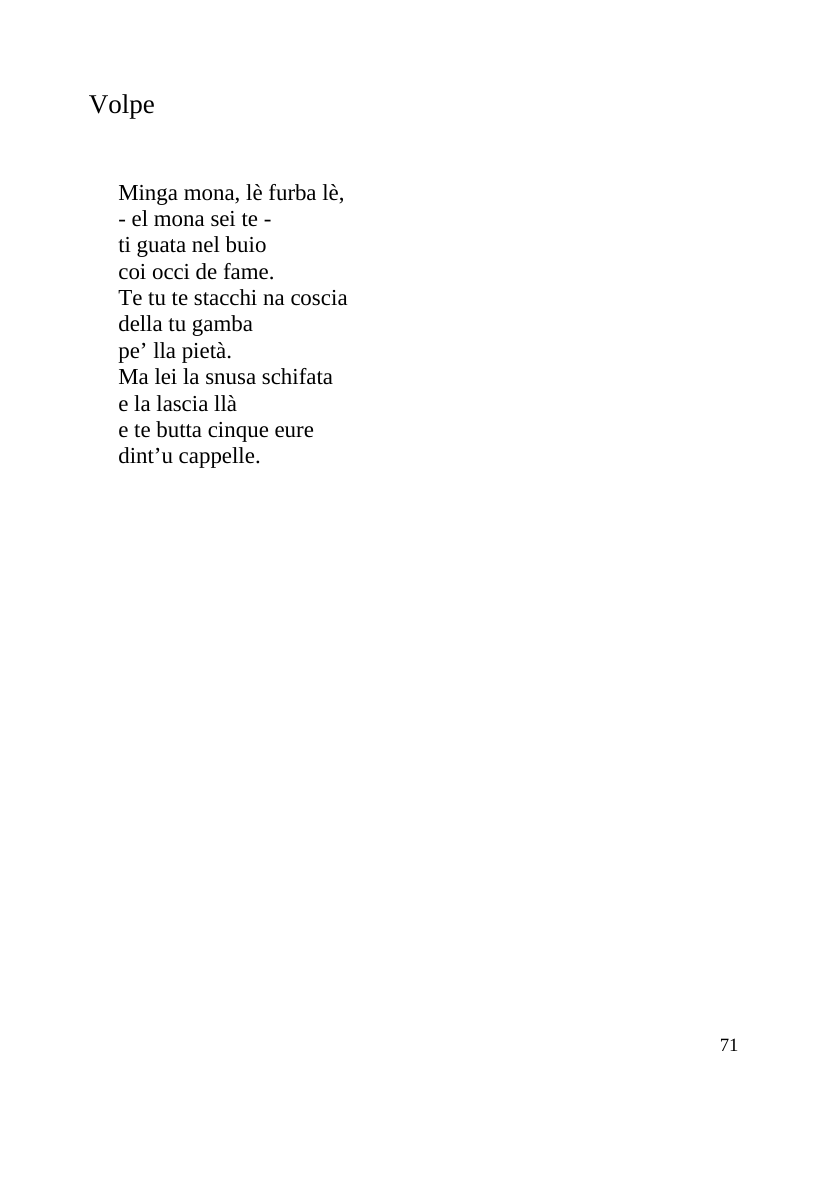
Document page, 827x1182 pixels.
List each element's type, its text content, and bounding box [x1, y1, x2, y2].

text Te tu te stacchi na coscia [88, 284, 738, 311]
text ti guata nel buio [88, 231, 738, 258]
text e la lascia llà [88, 389, 738, 416]
text - el mona sei te - [88, 205, 738, 231]
text Minga mona, lè furba lè, [88, 179, 738, 205]
text dint’u cappelle. [88, 442, 738, 469]
text e te butta cinque eure [88, 416, 738, 442]
text Ma lei la snusa schifata [88, 363, 738, 389]
text pe’ lla pietà. [88, 337, 738, 363]
text coi occi de fame. [88, 258, 738, 284]
text Volpe [88, 88, 738, 120]
text della tu gamba [88, 311, 738, 337]
